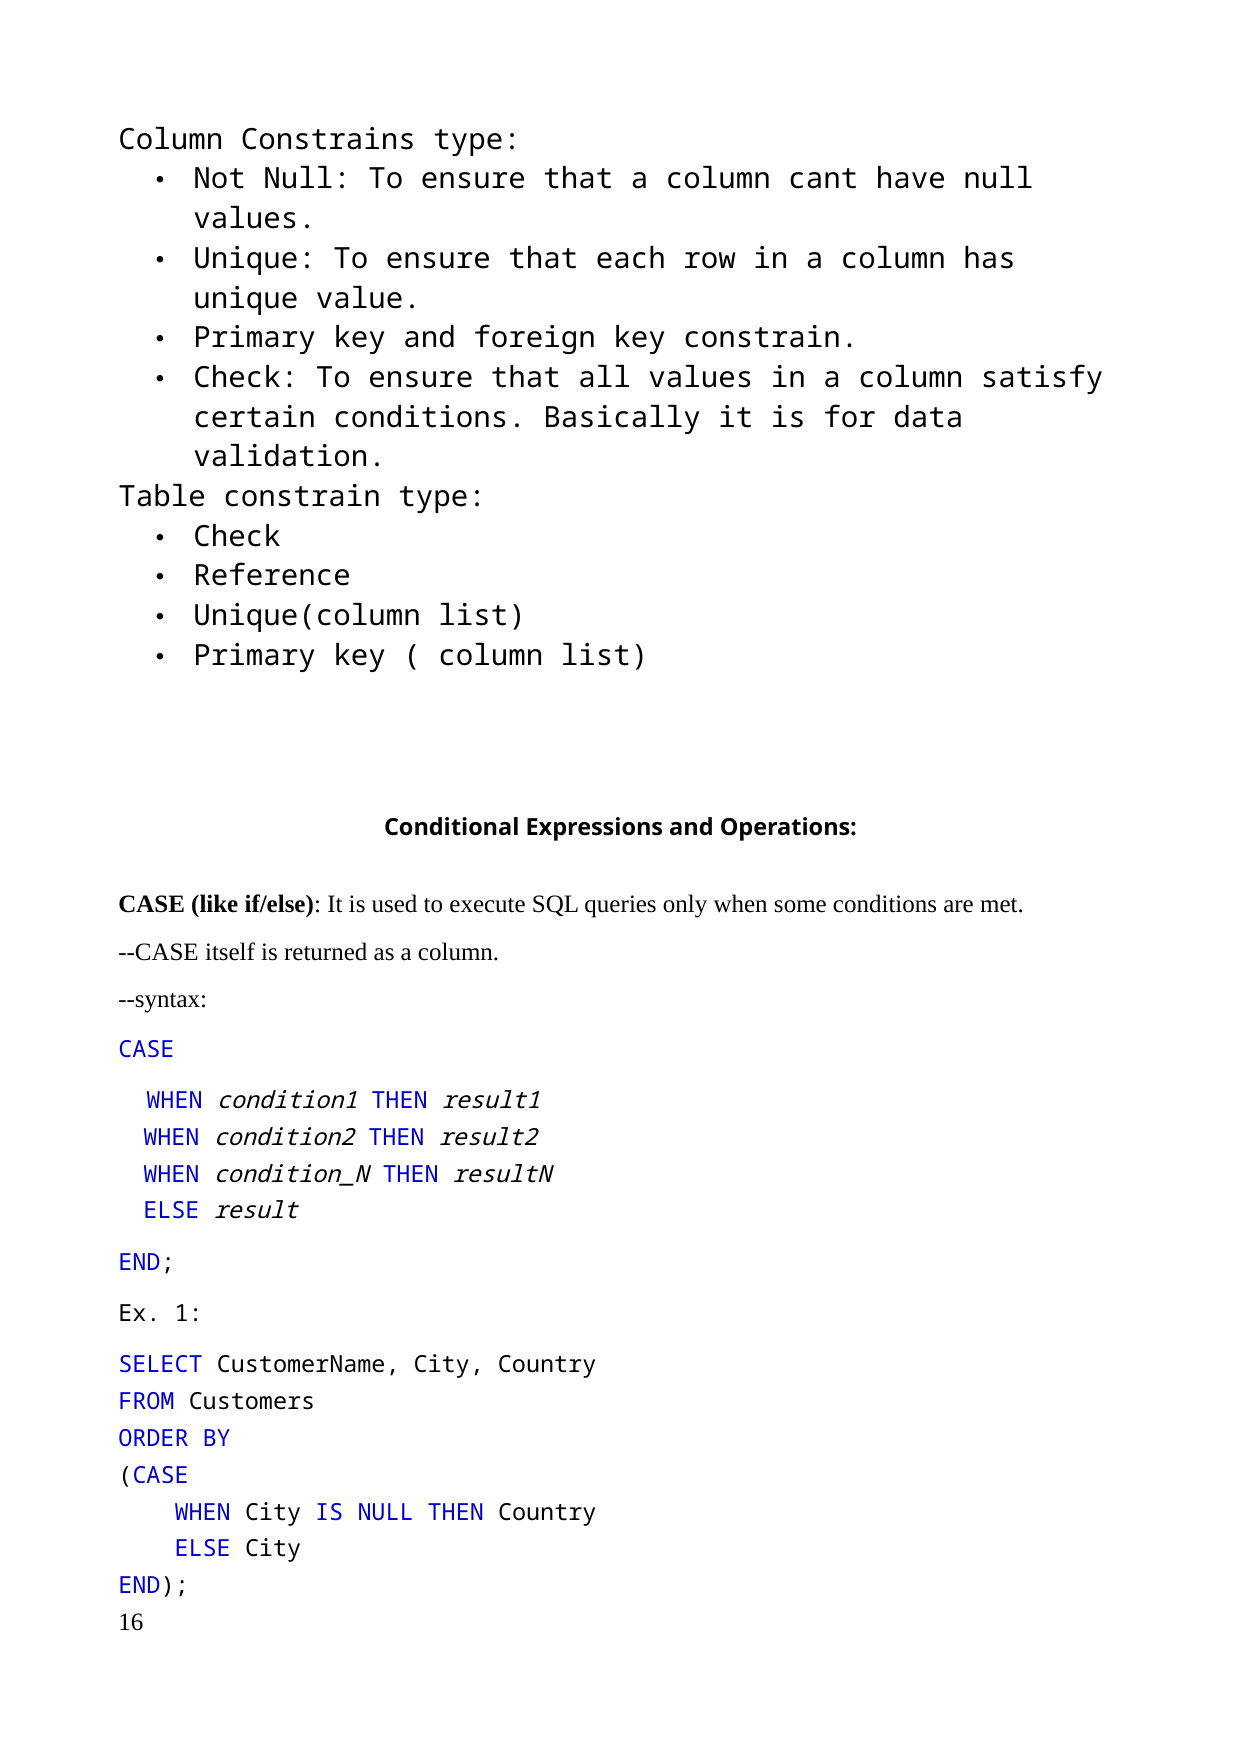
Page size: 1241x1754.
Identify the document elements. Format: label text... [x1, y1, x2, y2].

text Ex. 1: [118, 1296, 1122, 1328]
list Primary key and foreign key constrain. [156, 317, 1122, 356]
list Reference [156, 555, 1122, 594]
list Not Null: To ensure that a column cant have null values. [156, 158, 1122, 237]
text Conditional Expressions and Operations: [118, 810, 1122, 842]
text END; [118, 1245, 1122, 1277]
list Primary key ( column list) [156, 634, 1122, 674]
text Table constrain type: [118, 475, 1122, 515]
text CASE (like if/else): It is used to execute SQL queries only when some conditions are met. [118, 889, 1122, 918]
text SELECT CustomerName, City, Country FROM Customers ORDER BY (CASE WHEN City IS NULL THEN Country ELSE City END); [118, 1348, 1122, 1600]
text WHEN condition1 THEN result1 WHEN condition2 THEN result2 WHEN condition_N THEN resultN ELSE result [118, 1083, 1122, 1226]
list Unique(column list) [156, 594, 1122, 634]
text Column Constrains type: [118, 118, 1122, 158]
text CASE [118, 1032, 1122, 1064]
text --syntax: [118, 984, 1122, 1013]
list Unique: To ensure that each row in a column has unique value. [156, 237, 1122, 317]
text --CASE itself is returned as a column. [118, 937, 1122, 966]
list Check [156, 515, 1122, 555]
list Check: To ensure that all values in a column satisfy certain conditions. Basically it is for data validation. [156, 356, 1122, 475]
